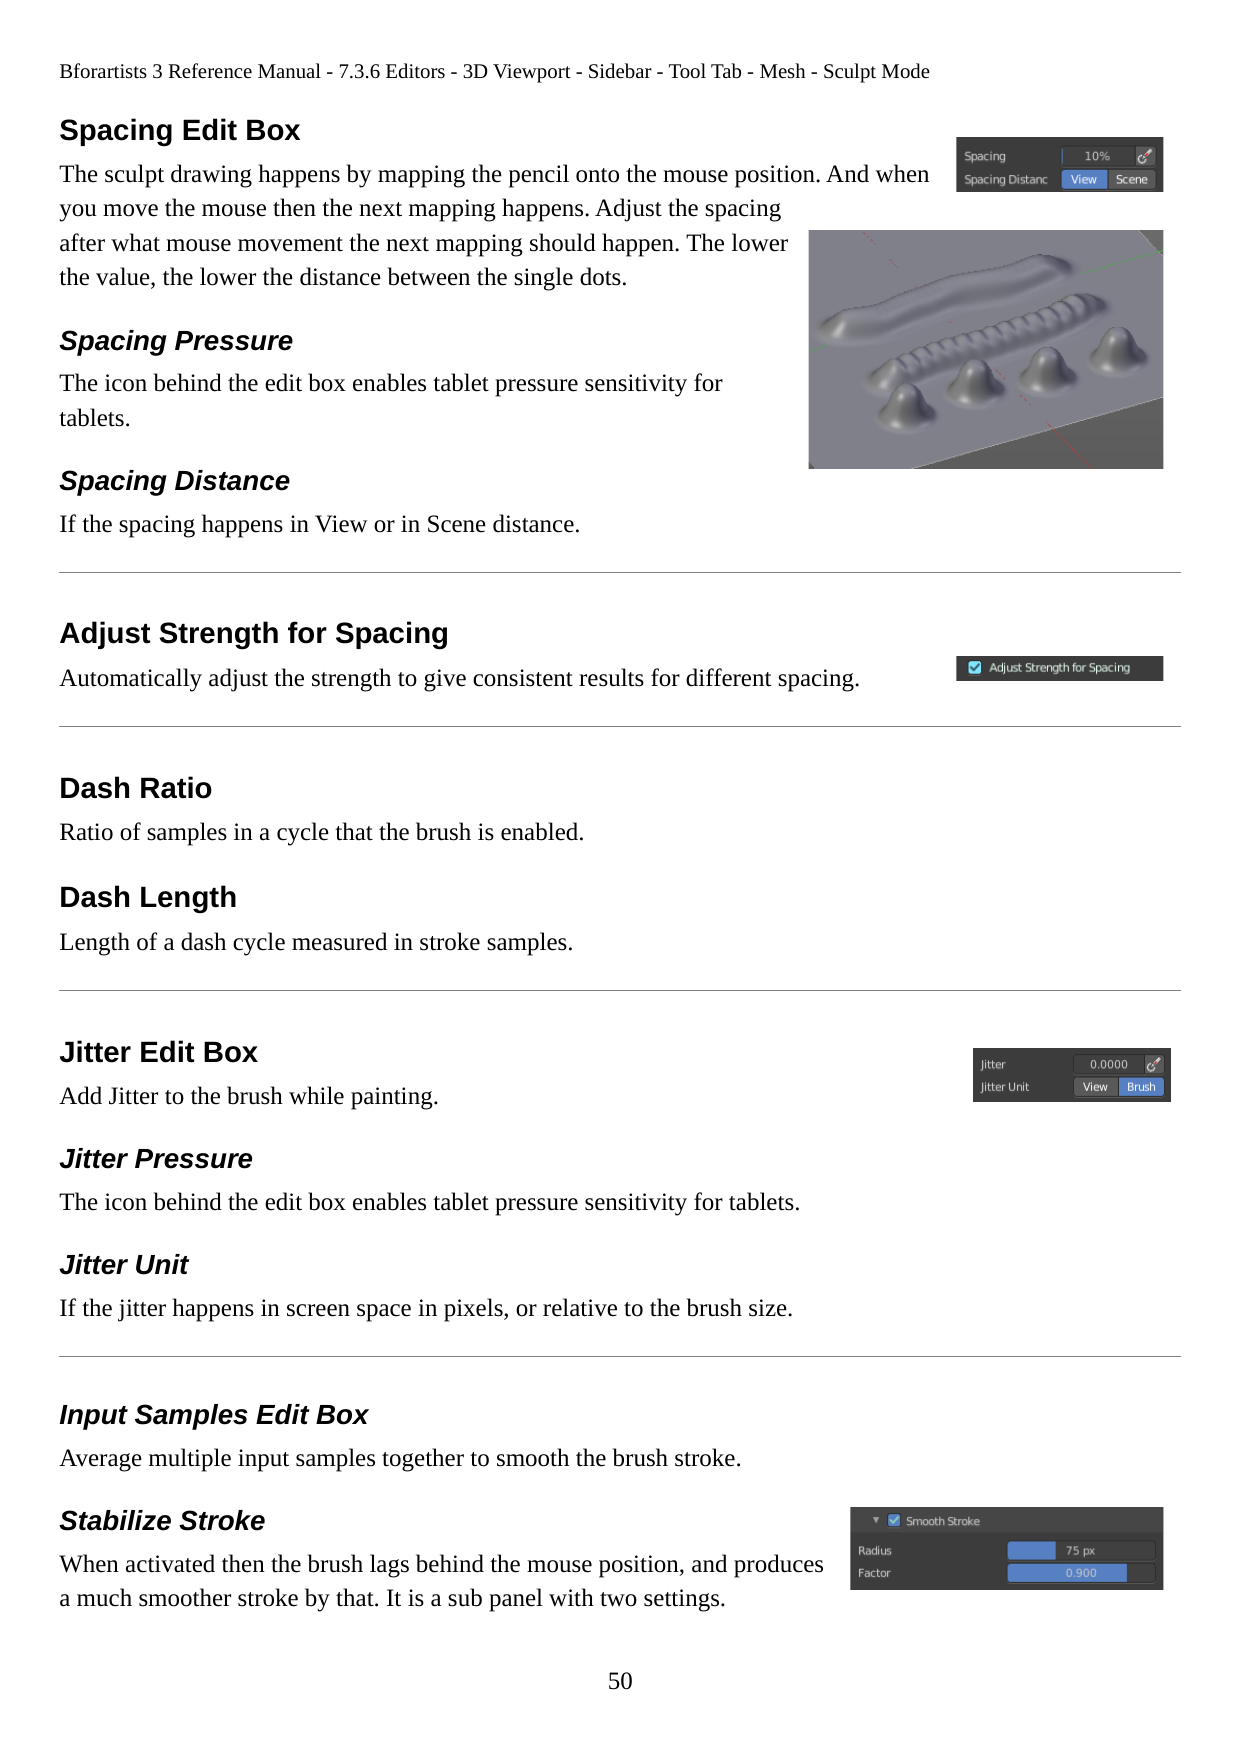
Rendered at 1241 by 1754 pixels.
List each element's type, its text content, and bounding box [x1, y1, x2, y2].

text Length of a dash cycle measured in stroke samples. [59, 927, 1181, 955]
subtitle Dash Ratio [59, 771, 1181, 804]
subtitle [1164, 324, 1181, 356]
picture [808, 230, 1164, 469]
text Average multiple input samples together to smooth the brush stroke. [59, 1443, 1181, 1471]
subtitle Stabilize Stroke [59, 1504, 1181, 1536]
text If the spacing happens in View or in Scene distance. [59, 509, 1181, 537]
subtitle Jitter Pressure [59, 1142, 1181, 1174]
text When activated then the brush lags behind the mouse position, and produces a much smoother stroke by that. It is a sub panel with two settings. [59, 1549, 1181, 1612]
subtitle Spacing Pressure [59, 324, 808, 356]
subtitle Spacing Distance [59, 464, 1181, 496]
text If the jitter happens in screen space in pixels, or relative to the brush size. [59, 1293, 1181, 1321]
text The icon behind the edit box enables tablet pressure sensitivity for tablets. [59, 368, 808, 431]
subtitle Jitter Edit Box [59, 1034, 1181, 1068]
subtitle Spacing Edit Box [59, 113, 1181, 146]
picture [850, 1507, 1164, 1590]
subtitle Jitter Unit [59, 1248, 1181, 1280]
text Add Jitter to the brush while painting. [59, 1081, 1181, 1109]
subtitle Dash Length [59, 880, 1181, 914]
text Automatically adjust the strength to give consistent results for different spacing. [59, 663, 1181, 691]
subtitle Adjust Strength for Spacing [59, 616, 1181, 650]
subtitle Input Samples Edit Box [59, 1398, 1181, 1430]
text The icon behind the edit box enables tablet pressure sensitivity for tablets. [59, 1187, 1181, 1215]
picture [956, 137, 1164, 192]
picture [973, 1048, 1171, 1102]
text The sculpt drawing happens by mapping the pencil onto the mouse position. And when you move the mouse then the next mapping happens. Adjust the spacing after what mouse movement the next mapping should happen. The lower the value, the lower the distance between the single dots. [59, 159, 1181, 291]
text Ratio of samples in a cycle that the brush is enabled. [59, 817, 1181, 846]
picture [956, 656, 1164, 681]
